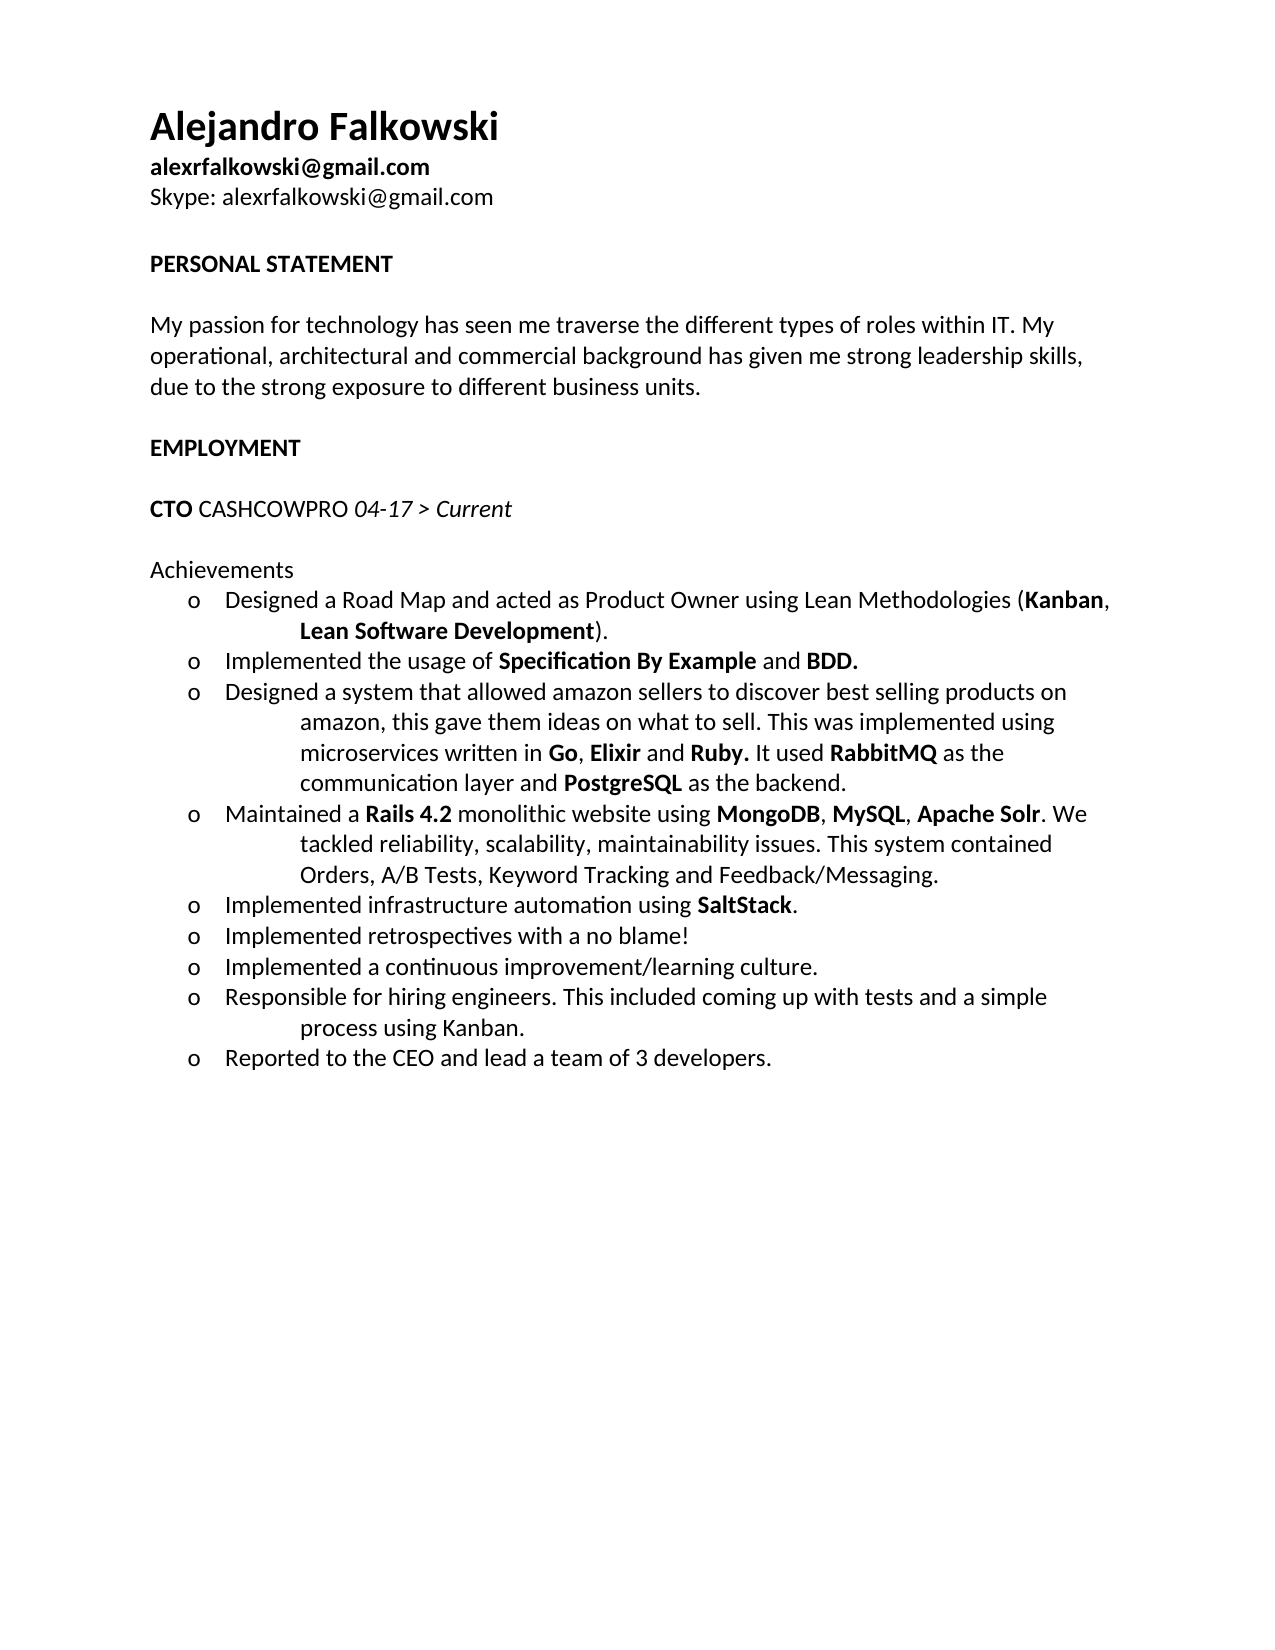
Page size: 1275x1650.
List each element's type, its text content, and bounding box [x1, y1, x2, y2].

text Achievements [150, 554, 1125, 584]
text Alejandro Falkowski alexrfalkowski@gmail.com Skype: alexrfalkowski@gmail.com [150, 100, 1125, 212]
list Designed a system that allowed amazon sellers to discover best selling products on amazon, this gave them ideas on what to sell. This was implemented using microservices written in Go, Elixir and Ruby. It used RabbitMQ as the communication layer and PostgreSQL as the backend. [187, 676, 1125, 798]
list Responsible for hiring engineers. This included coming up with tests and a simple process using Kanban. [187, 981, 1125, 1042]
list Implemented the usage of Specification By Example and BDD. [187, 645, 1125, 676]
list Maintained a Rails 4.2 monolithic website using MongoDB, MySQL, Apache Solr. We tackled reliability, scalability, maintainability issues. This system contained Orders, A/B Tests, Keyword Tracking and Feedback/Messaging. [187, 798, 1125, 889]
list Designed a Road Map and acted as Product Owner using Lean Methodologies (Kanban, Lean Software Development). [187, 584, 1125, 645]
text CTO CASHCOWPRO 04-17 > Current [150, 493, 1125, 523]
list Reported to the CEO and lead a team of 3 developers. [187, 1042, 1125, 1073]
list Implemented infrastructure automation using SaltStack. [187, 889, 1125, 920]
list Implemented retrospectives with a no blame! [187, 920, 1125, 951]
text PERSONAL STATEMENT [150, 249, 1125, 279]
text EMPLOYMENT [150, 432, 1125, 462]
list Implemented a continuous improvement/learning culture. [187, 951, 1125, 981]
text My passion for technology has seen me traverse the different types of roles within IT. My operational, architectural and commercial background has given me strong leadership skills, due to the strong exposure to different business units. [150, 310, 1125, 401]
